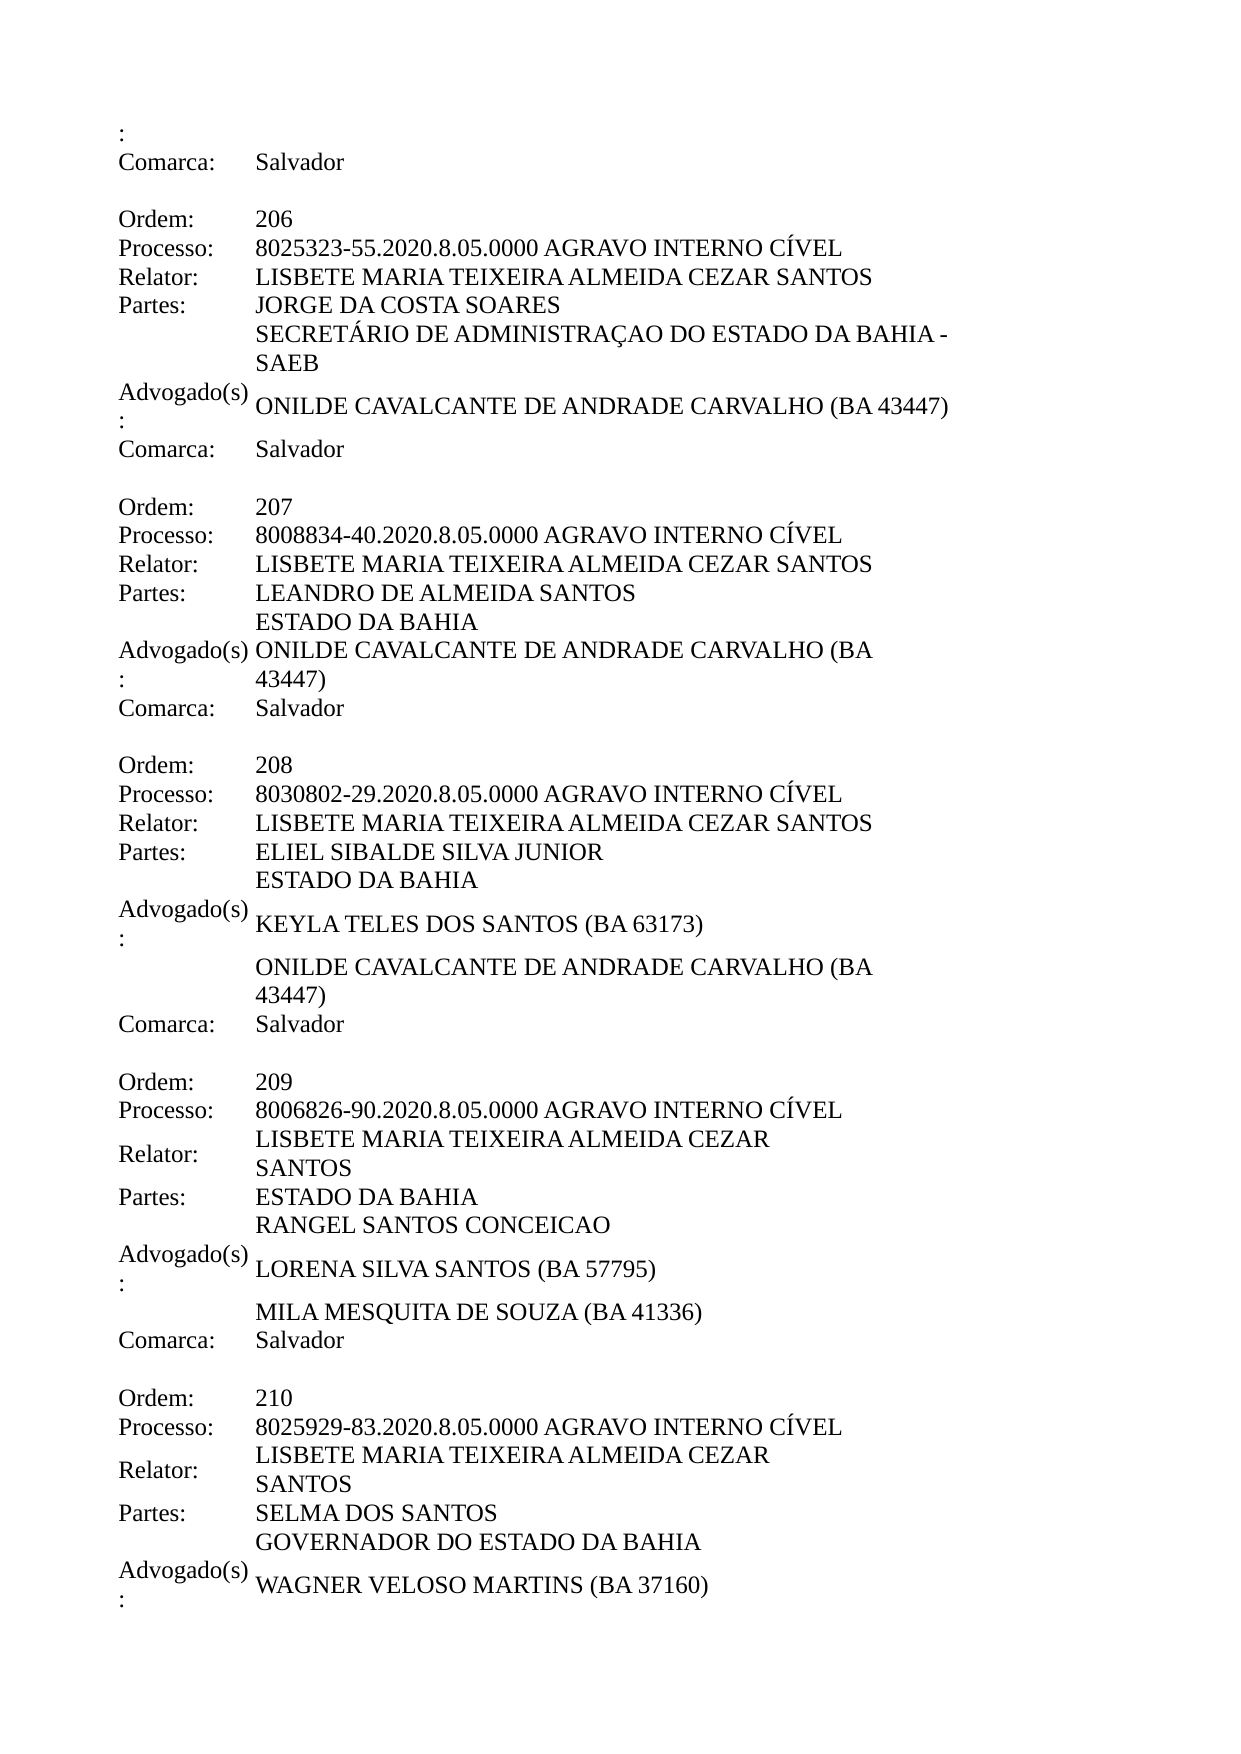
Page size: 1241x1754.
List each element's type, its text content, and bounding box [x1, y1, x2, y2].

table_cell [118, 866, 255, 894]
table_cell 8030802-29.2020.8.05.0000 AGRAVO INTERNO CÍVEL [255, 779, 945, 808]
table_cell JORGE DA COSTA SOARES [255, 291, 1016, 319]
table_cell Processo: [118, 1412, 255, 1441]
table_cell LISBETE MARIA TEIXEIRA ALMEIDA CEZAR SANTOS [255, 1124, 871, 1182]
table_cell Processo: [118, 233, 255, 262]
table_cell [118, 1297, 255, 1326]
table_cell Partes: [118, 578, 255, 607]
table_cell ONILDE CAVALCANTE DE ANDRADE CARVALHO (BA 43447) [255, 377, 1016, 434]
table_cell SELMA DOS SANTOS [255, 1498, 871, 1527]
table_cell ONILDE CAVALCANTE DE ANDRADE CARVALHO (BA 43447) [255, 952, 945, 1009]
table_cell 8008834-40.2020.8.05.0000 AGRAVO INTERNO CÍVEL [255, 521, 945, 549]
table_header Ordem: [118, 204, 255, 233]
table_cell Processo: [118, 1096, 255, 1124]
table_cell Salvador [255, 147, 871, 176]
table_cell [118, 1527, 255, 1556]
table_cell Advogado(s): [118, 1556, 255, 1613]
table_cell Comarca: [118, 693, 255, 722]
table_header Ordem: [118, 492, 255, 521]
table_cell Advogado(s): [118, 894, 255, 952]
table_cell Relator: [118, 1441, 255, 1498]
table_cell Comarca: [118, 147, 255, 176]
table_cell ESTADO DA BAHIA [255, 607, 945, 636]
table_cell Advogado(s): [118, 636, 255, 693]
table_cell [118, 319, 255, 377]
table_cell Relator: [118, 262, 255, 291]
table_cell [255, 118, 871, 147]
table_cell Comarca: [118, 1009, 255, 1038]
table_cell [118, 607, 255, 636]
table_cell Relator: [118, 808, 255, 837]
table_header 209 [255, 1067, 871, 1096]
table_cell LISBETE MARIA TEIXEIRA ALMEIDA CEZAR SANTOS [255, 262, 1016, 291]
table_cell 8025929-83.2020.8.05.0000 AGRAVO INTERNO CÍVEL [255, 1412, 871, 1441]
table_cell Advogado(s): [118, 377, 255, 434]
table_cell [118, 1211, 255, 1239]
table_cell RANGEL SANTOS CONCEICAO [255, 1211, 871, 1239]
table_cell MILA MESQUITA DE SOUZA (BA 41336) [255, 1297, 871, 1326]
table_cell Comarca: [118, 434, 255, 463]
table_cell Salvador [255, 1009, 945, 1038]
table_cell Comarca: [118, 1326, 255, 1354]
table_cell ESTADO DA BAHIA [255, 1182, 871, 1211]
table_cell ONILDE CAVALCANTE DE ANDRADE CARVALHO (BA 43447) [255, 636, 945, 693]
table_cell 8025323-55.2020.8.05.0000 AGRAVO INTERNO CÍVEL [255, 233, 1016, 262]
table_cell Partes: [118, 291, 255, 319]
table_cell WAGNER VELOSO MARTINS (BA 37160) [255, 1556, 871, 1613]
table_cell [118, 952, 255, 1009]
table_cell LORENA SILVA SANTOS (BA 57795) [255, 1239, 871, 1297]
table_cell ELIEL SIBALDE SILVA JUNIOR [255, 837, 945, 866]
table_cell Processo: [118, 521, 255, 549]
table_cell LEANDRO DE ALMEIDA SANTOS [255, 578, 945, 607]
table_cell KEYLA TELES DOS SANTOS (BA 63173) [255, 894, 945, 952]
table_cell Advogado(s): [118, 1239, 255, 1297]
table_header Ordem: [118, 751, 255, 779]
table_header 206 [255, 204, 1016, 233]
table_cell Salvador [255, 1326, 871, 1354]
table_cell LISBETE MARIA TEIXEIRA ALMEIDA CEZAR SANTOS [255, 1441, 871, 1498]
table_cell Relator: [118, 549, 255, 578]
table_cell SECRETÁRIO DE ADMINISTRAÇAO DO ESTADO DA BAHIA - SAEB [255, 319, 1016, 377]
table_cell ESTADO DA BAHIA [255, 866, 945, 894]
table_cell LISBETE MARIA TEIXEIRA ALMEIDA CEZAR SANTOS [255, 808, 945, 837]
table_header 210 [255, 1383, 871, 1412]
table_header Ordem: [118, 1067, 255, 1096]
table_cell Salvador [255, 434, 1016, 463]
table_cell : [118, 118, 255, 147]
table_cell Salvador [255, 693, 945, 722]
table_cell 8006826-90.2020.8.05.0000 AGRAVO INTERNO CÍVEL [255, 1096, 871, 1124]
table_cell Relator: [118, 1124, 255, 1182]
table_header 208 [255, 751, 945, 779]
table_cell LISBETE MARIA TEIXEIRA ALMEIDA CEZAR SANTOS [255, 549, 945, 578]
table_cell Partes: [118, 1498, 255, 1527]
table_cell GOVERNADOR DO ESTADO DA BAHIA [255, 1527, 871, 1556]
table_header 207 [255, 492, 945, 521]
table_cell Partes: [118, 837, 255, 866]
table_cell Processo: [118, 779, 255, 808]
table_header Ordem: [118, 1383, 255, 1412]
table_cell Partes: [118, 1182, 255, 1211]
